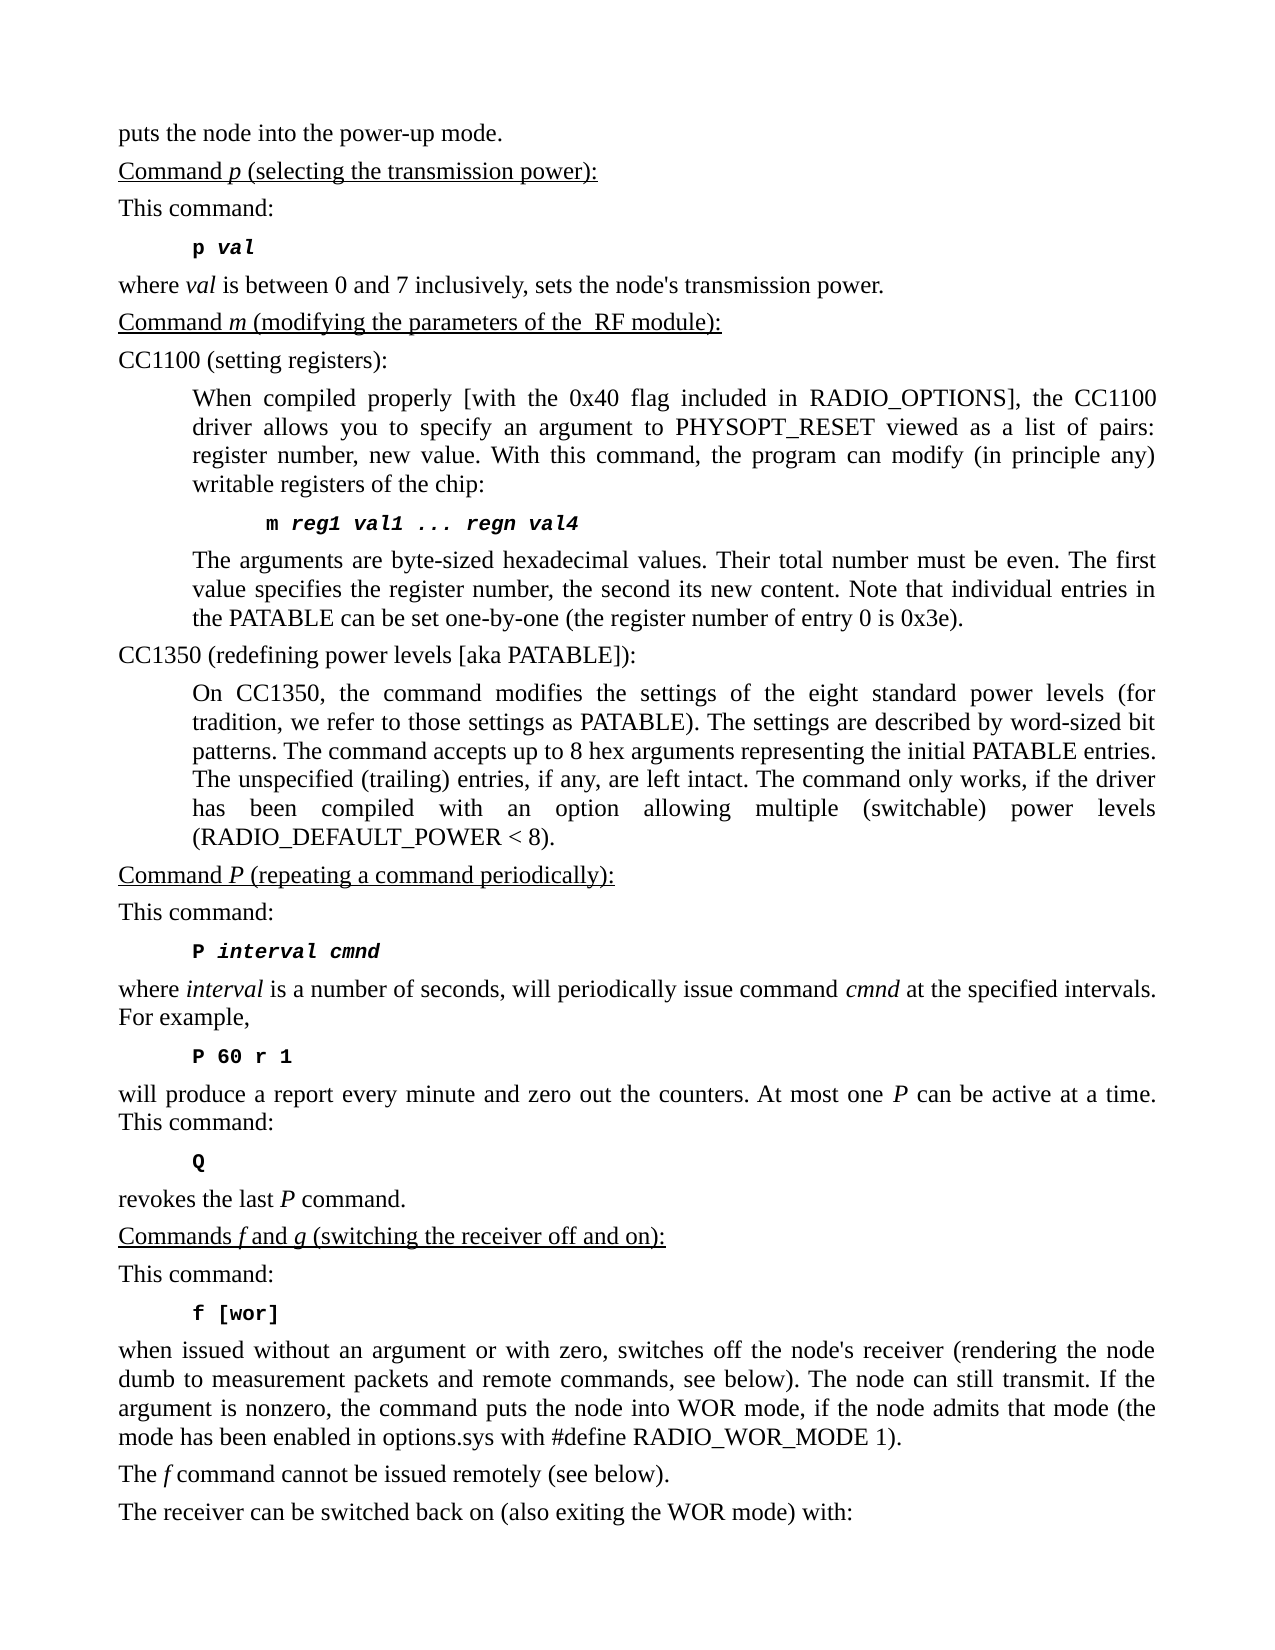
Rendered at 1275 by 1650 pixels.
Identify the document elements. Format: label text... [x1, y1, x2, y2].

text This command: [118, 1259, 1157, 1288]
text CC1350 (redefining power levels [aka PATABLE]): [118, 641, 1157, 669]
text On CC1350, the command modifies the settings of the eight standard power levels (for tradition, we refer to those settings as PATABLE). The settings are described by word-sized bit patterns. The command accepts up to 8 hex arguments representing the initial PATABLE entries. The unspecified (trailing) entries, if any, are left intact. The command only works, if the driver has been compiled with an option allowing multiple (switchable) power levels (RADIO_DEFAULT_POWER < 8). [192, 678, 1157, 851]
text Q [118, 1145, 1157, 1175]
text This command: [118, 193, 1157, 222]
text The receiver can be switched back on (also exiting the WOR mode) with: [118, 1497, 1157, 1526]
text Command p (selecting the transmission power): [118, 156, 1157, 184]
text P interval cmnd [118, 935, 1157, 965]
text puts the node into the power-up mode. [118, 118, 1157, 147]
text when issued without an argument or with zero, switches off the node's receiver (rendering the node dumb to measurement packets and remote commands, see below). The node can still transmit. If the argument is nonzero, the command puts the node into WOR mode, if the node admits that mode (the mode has been enabled in options.sys with #define RADIO_WOR_MODE 1). [118, 1335, 1157, 1450]
text When compiled properly [with the 0x40 flag included in RADIO_OPTIONS], the CC1100 driver allows you to specify an argument to PHYSOPT_RESET viewed as a list of pairs: register number, new value. With this command, the program can modify (in principle any) writable registers of the chip: [192, 383, 1157, 498]
text CC1100 (setting registers): [118, 345, 1157, 374]
text will produce a report every minute and zero out the counters. At most one P can be active at a time. This command: [118, 1079, 1157, 1136]
text f [wor] [118, 1297, 1157, 1326]
text Command P (repeating a command periodically): [118, 860, 1157, 888]
text The arguments are byte-sized hexadecimal values. Their total number must be even. The first value specifies the register number, the second its new content. Note that individual entries in the PATABLE can be set one-by-one (the register number of entry 0 is 0x3e). [192, 545, 1157, 632]
text P 60 r 1 [118, 1040, 1157, 1070]
text where interval is a number of seconds, will periodically issue command cmnd at the specified intervals. For example, [118, 974, 1157, 1031]
text This command: [118, 897, 1157, 926]
text m reg1 val1 ... regn val4 [192, 507, 1157, 536]
text Commands f and g (switching the receiver off and on): [118, 1221, 1157, 1250]
text Command m (modifying the parameters of the RF module): [118, 307, 1157, 336]
text The f command cannot be issued remotely (see below). [118, 1459, 1157, 1488]
text where val is between 0 and 7 inclusively, sets the node's transmission power. [118, 270, 1157, 298]
text revokes the last P command. [118, 1184, 1157, 1212]
text p val [118, 231, 1157, 261]
